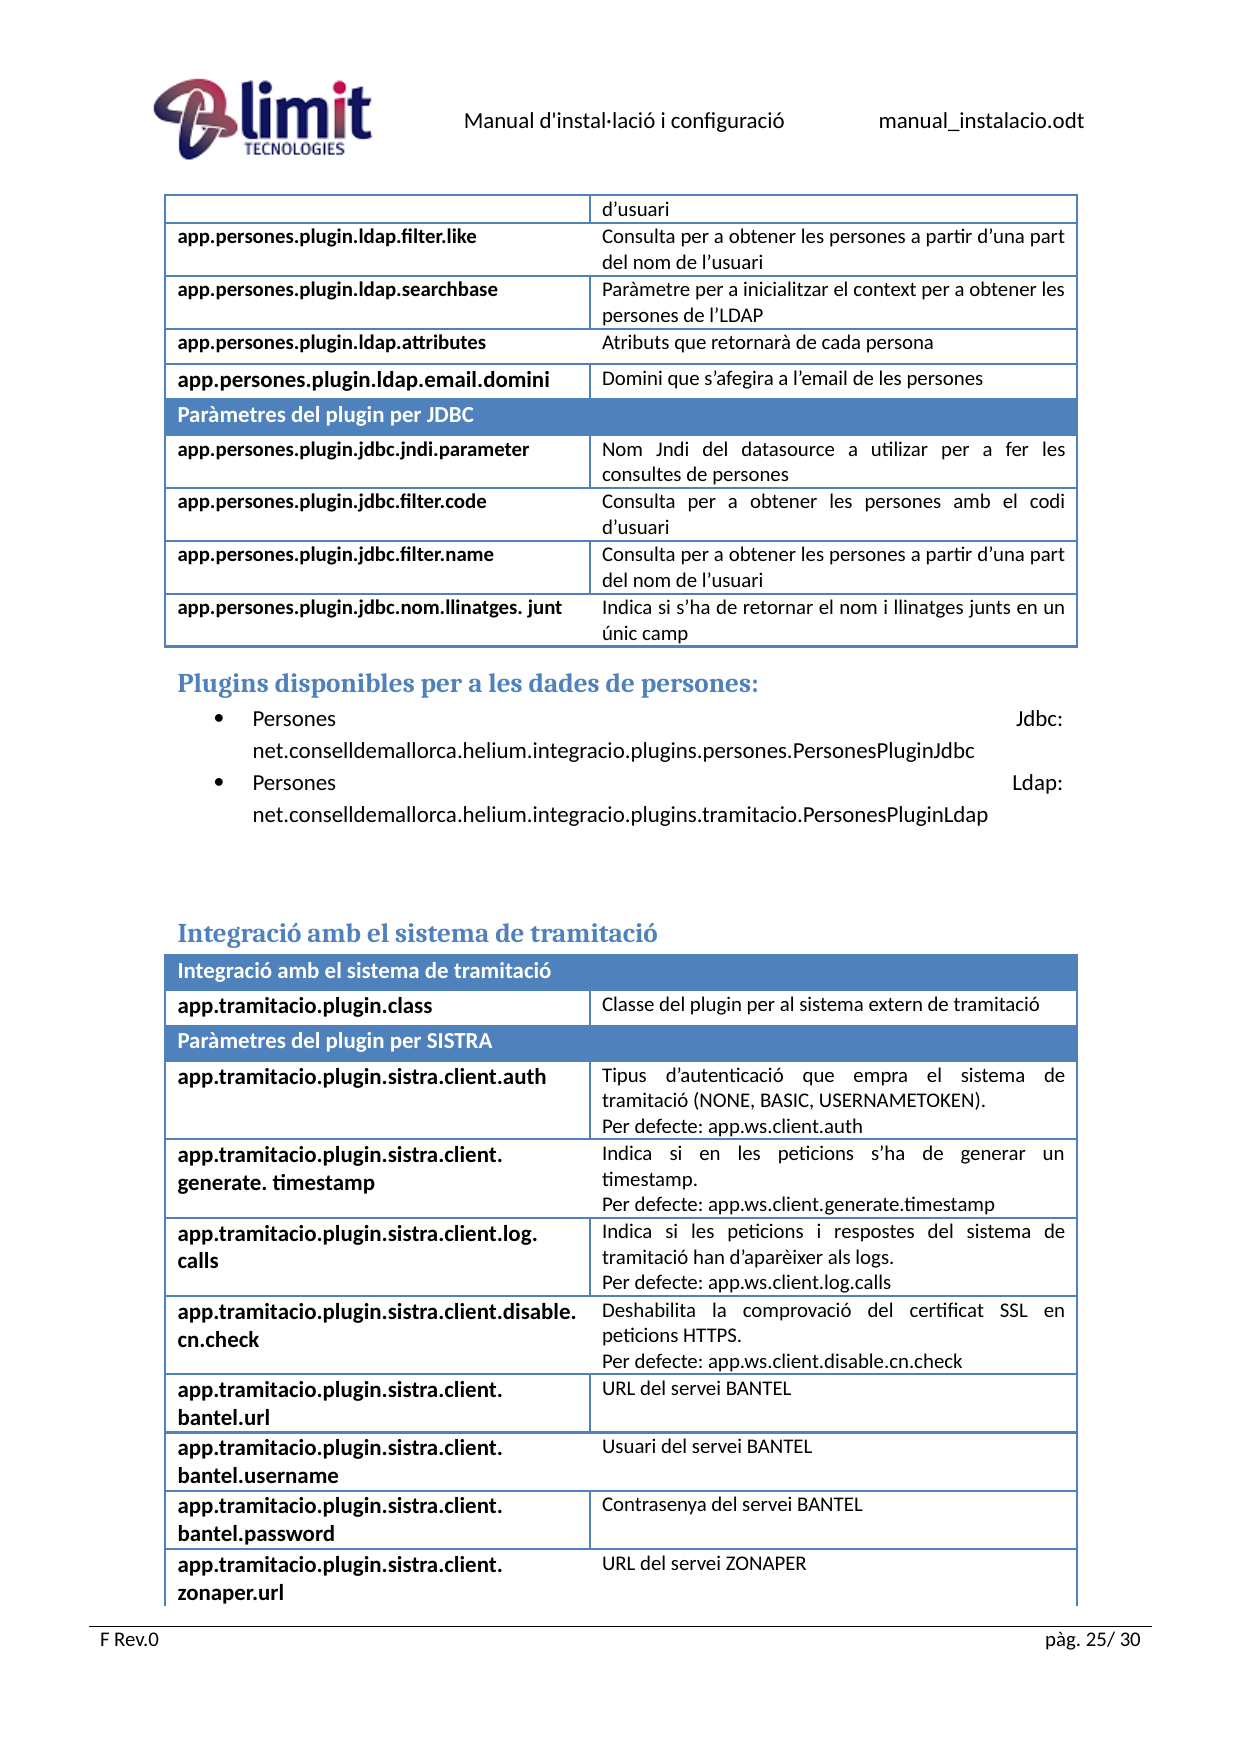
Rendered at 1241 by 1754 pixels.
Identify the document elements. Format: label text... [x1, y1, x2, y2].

table_cell app.persones.plugin.ldap.filter.like [166, 224, 590, 274]
table_cell URL del servei ZONAPER [590, 1550, 1076, 1606]
table_cell app.tramitacio.plugin.sistra.client. zonaper.url [166, 1550, 590, 1606]
table_cell Nom Jndi del datasource a utilizar per a fer les consultes de persones [591, 436, 1076, 487]
table_cell app.tramitacio.plugin.sistra.client. bantel.username [166, 1434, 590, 1489]
table_cell app.persones.plugin.jdbc.jndi.parameter [166, 436, 589, 487]
table_cell Indica si s’ha de retornar el nom i llinatges junts en un únic camp [590, 595, 1076, 645]
table_header Integració amb el sistema de tramitació [166, 956, 1076, 989]
table_cell app.persones.plugin.jdbc.filter.code [166, 489, 590, 539]
table_cell Paràmetres del plugin per SISTRA [166, 1027, 1076, 1060]
table_cell app.tramitacio.plugin.sistra.client. bantel.password [166, 1492, 589, 1548]
table_cell Consulta per a obtener les persones a partir d’una part del nom de l’usuari [590, 224, 1076, 274]
table_cell Consulta per a obtener les persones a partir d’una part del nom de l’usuari [591, 542, 1076, 592]
list Persones Jdbc: net.conselldemallorca.helium.integracio.plugins.persones.PersonesPluginJdbc [215, 704, 1063, 764]
table_cell Paràmetre per a inicialitzar el context per a obtener les persones de l’LDAP [591, 277, 1076, 327]
table_cell app.persones.plugin.ldap.attributes [166, 330, 590, 363]
table_cell [166, 196, 589, 222]
table_cell Usuari del servei BANTEL [590, 1434, 1076, 1489]
table_cell Deshabilita la comprovació del certificat SSL en peticions HTTPS. Per defecte: app.ws.client.disable.cn.check [590, 1297, 1076, 1373]
list Persones Ldap: net.conselldemallorca.helium.integracio.plugins.tramitacio.PersonesPluginLdap [215, 768, 1063, 828]
table_cell Indica si en les peticions s’ha de generar un timestamp. Per defecte: app.ws.client.generate.timestamp [590, 1140, 1076, 1217]
table_cell app.persones.plugin.jdbc.filter.name [166, 542, 589, 592]
table_cell Indica si les peticions i respostes del sistema de tramitació han d’aparèixer als logs. Per defecte: app.ws.client.log.calls [591, 1219, 1076, 1295]
table_cell Consulta per a obtener les persones amb el codi d’usuari [590, 489, 1076, 539]
table_cell app.tramitacio.plugin.sistra.client.auth [166, 1062, 589, 1138]
table_cell Paràmetres del plugin per JDBC [166, 400, 1076, 434]
table_cell Classe del plugin per al sistema extern de tramitació [591, 991, 1076, 1024]
table_cell app.tramitacio.plugin.sistra.client.log. calls [166, 1219, 589, 1295]
table_cell app.tramitacio.plugin.class [166, 991, 589, 1024]
table_cell app.persones.plugin.ldap.searchbase [166, 277, 589, 327]
table_cell app.persones.plugin.jdbc.nom.llinatges. junt [166, 595, 590, 645]
table_cell app.tramitacio.plugin.sistra.client.disable.cn.check [166, 1297, 590, 1373]
table_cell app.tramitacio.plugin.sistra.client. bantel.url [166, 1375, 589, 1431]
subtitle Integració amb el sistema de tramitació [177, 918, 1063, 949]
picture [148, 73, 379, 166]
table_cell URL del servei BANTEL [591, 1375, 1076, 1431]
table_cell app.persones.plugin.ldap.email.domini [166, 365, 589, 398]
table_cell Domini que s’afegira a l’email de les persones [591, 365, 1076, 398]
table_cell d’usuari [591, 196, 1076, 222]
table_cell Contrasenya del servei BANTEL [591, 1492, 1076, 1548]
table_cell Atributs que retornarà de cada persona [590, 330, 1076, 363]
table_cell Tipus d’autenticació que empra el sistema de tramitació (NONE, BASIC, USERNAMETOKEN). Per defecte: app.ws.client.auth [591, 1062, 1076, 1138]
subtitle Plugins disponibles per a les dades de persones: [177, 668, 1063, 699]
table_cell app.tramitacio.plugin.sistra.client. generate. timestamp [166, 1140, 590, 1217]
